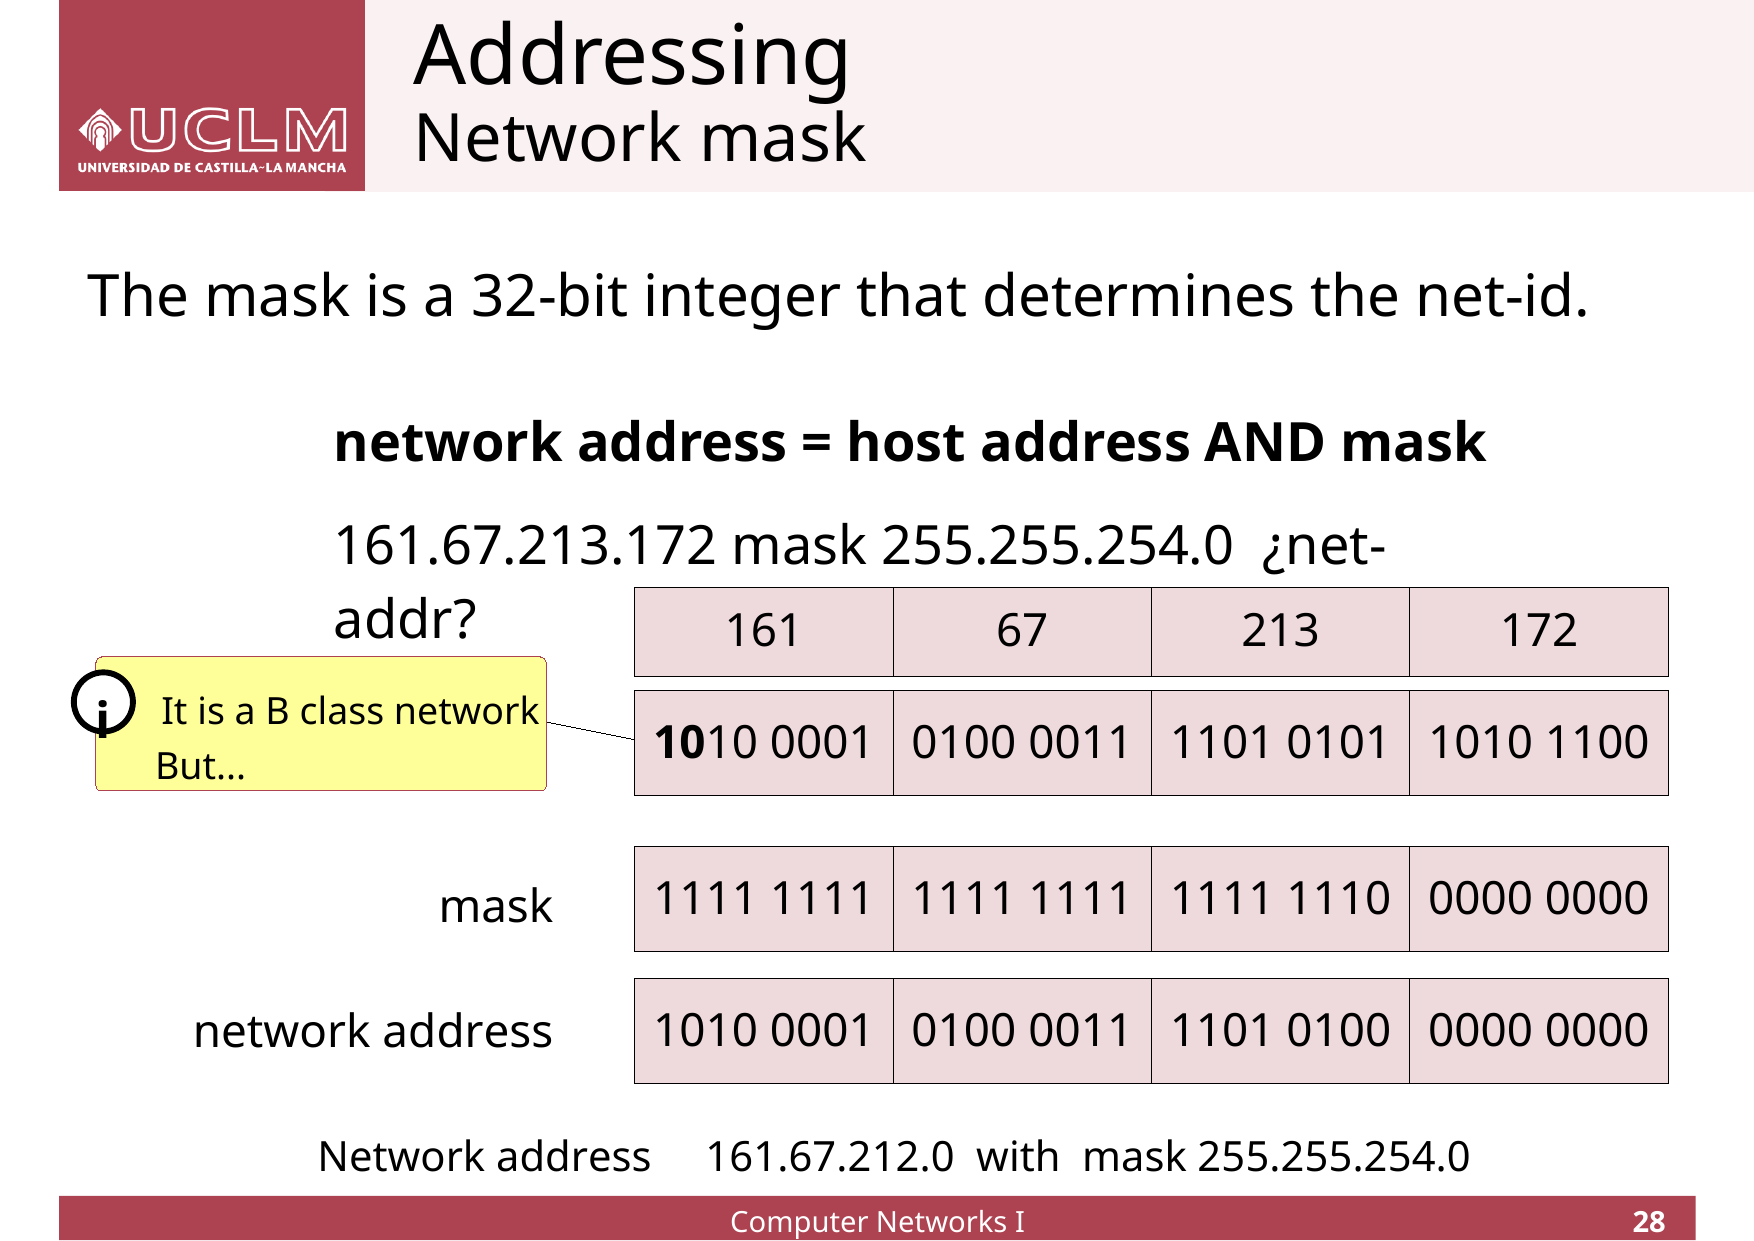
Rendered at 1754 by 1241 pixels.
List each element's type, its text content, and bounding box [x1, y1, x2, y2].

list The mask is a 32-bit integer that determines the net-id. [87, 254, 1667, 340]
text_box 161 [634, 587, 893, 677]
text_box 0000 0000 [1410, 978, 1669, 1084]
text_box 213 [1151, 587, 1409, 677]
text_box 1010 1100 [1409, 690, 1669, 796]
text_box Network address 161.67.212.0 with mask 255.255.254.0 [317, 1122, 1631, 1184]
text_box 1010 0001 [634, 978, 893, 1084]
text_box 1111 1110 [1151, 846, 1409, 952]
list network address = host address AND mask 161.67.213.172 mask 255.255.254.0 ¿net-addr? [333, 403, 1501, 584]
text_box i [89, 680, 118, 754]
title Addressing Network mask [413, 0, 1667, 198]
text_box 1111 1111 [634, 846, 893, 952]
text_box 0100 0011 [893, 978, 1151, 1084]
text_box network address [223, 993, 554, 1067]
text_box [73, 672, 133, 728]
text_box 1111 1111 [893, 846, 1151, 952]
text_box 0000 0000 [1409, 846, 1669, 952]
text_box 0100 0011 [894, 690, 1151, 796]
text_box 1101 0100 [1151, 978, 1410, 1084]
text_box 67 [893, 587, 1151, 677]
text_box It is a B class network But... [95, 656, 547, 775]
text_box mask [377, 868, 554, 942]
text_box 1101 0101 [1151, 690, 1409, 796]
text_box 172 [1409, 587, 1669, 677]
picture [59, 0, 365, 191]
text_box 1010 0001 [634, 690, 894, 796]
